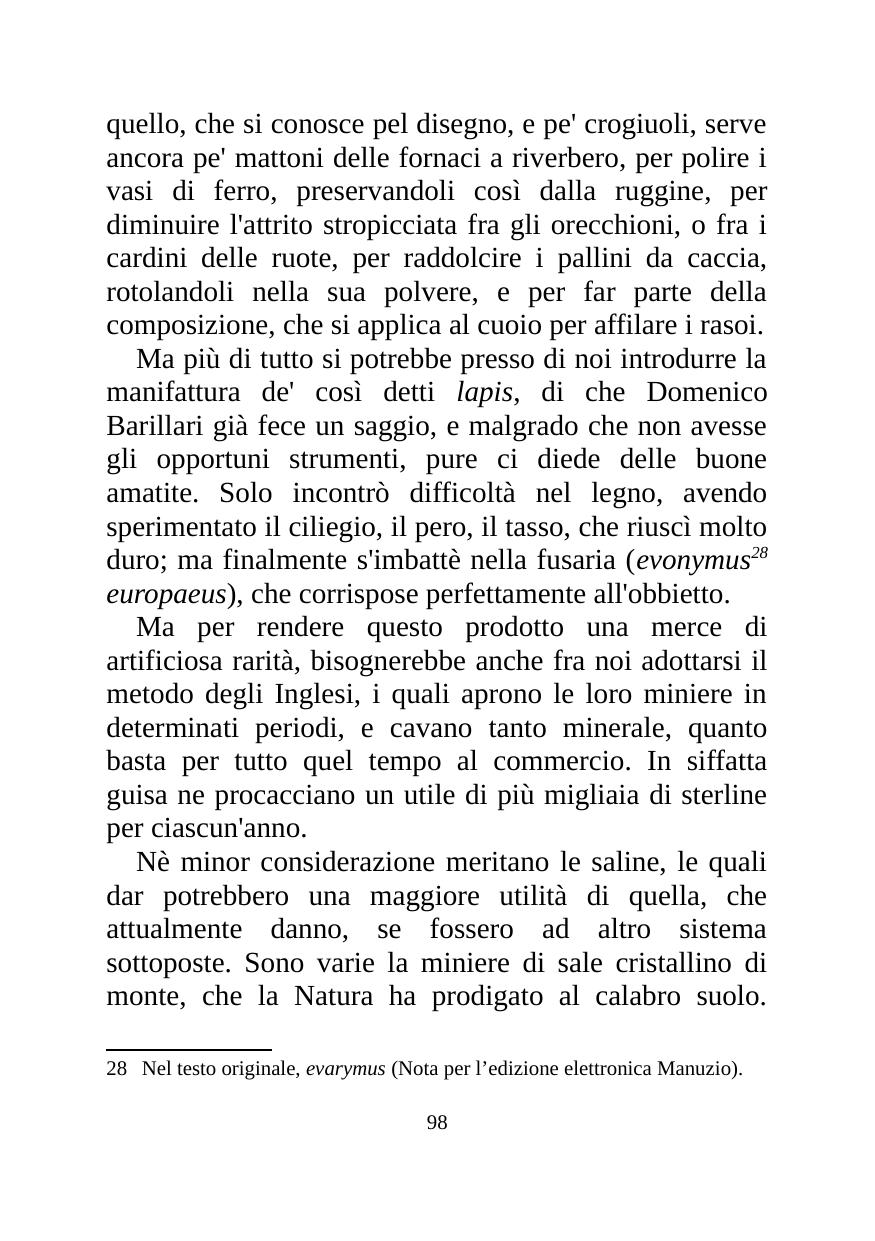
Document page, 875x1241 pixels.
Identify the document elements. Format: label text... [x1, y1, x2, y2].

text Ma più di tutto si potrebbe presso di noi introdurre la manifattura de' così detti lapis, di che Domenico Barillari già fece un saggio, e malgrado che non avesse gli opportuni strumenti, pure ci diede delle buone amatite. Solo incontrò difficoltà nel legno, avendo sperimentato il ciliegio, il pero, il tasso, che riuscì molto duro; ma finalmente s'imbattè nella fusaria (evonymus europaeus), che corrispose perfettamente all'obbietto. [106, 341, 768, 609]
text Ma per rendere questo prodotto una merce di artificiosa rarità, bisognerebbe anche fra noi adottarsi il metodo degli Inglesi, i quali aprono le loro miniere in determinati periodi, e cavano tanto minerale, quanto basta per tutto quel tempo al commercio. In siffatta guisa ne procacciano un utile di più migliaia di sterline per ciascun'anno. [106, 609, 768, 844]
text Nè minor considerazione meritano le saline, le quali dar potrebbero una maggiore utilità di quella, che attualmente danno, se fossero ad altro sistema sottoposte. Sono varie la miniere di sale cristallino di monte, che la Natura ha prodigato al calabro suolo. [106, 844, 768, 1012]
text Nel testo originale, evarymus (Nota per l’edizione elettronica Manuzio). [106, 1056, 768, 1080]
text quello, che si conosce pel disegno, e pe' crogiuoli, serve ancora pe' mattoni delle fornaci a riverbero, per polire i vasi di ferro, preservandoli così dalla ruggine, per diminuire l'attrito stropicciata fra gli orecchioni, o fra i cardini delle ruote, per raddolcire i pallini da caccia, rotolandoli nella sua polvere, e per far parte della composizione, che si applica al cuoio per affilare i rasoi. [106, 106, 768, 341]
